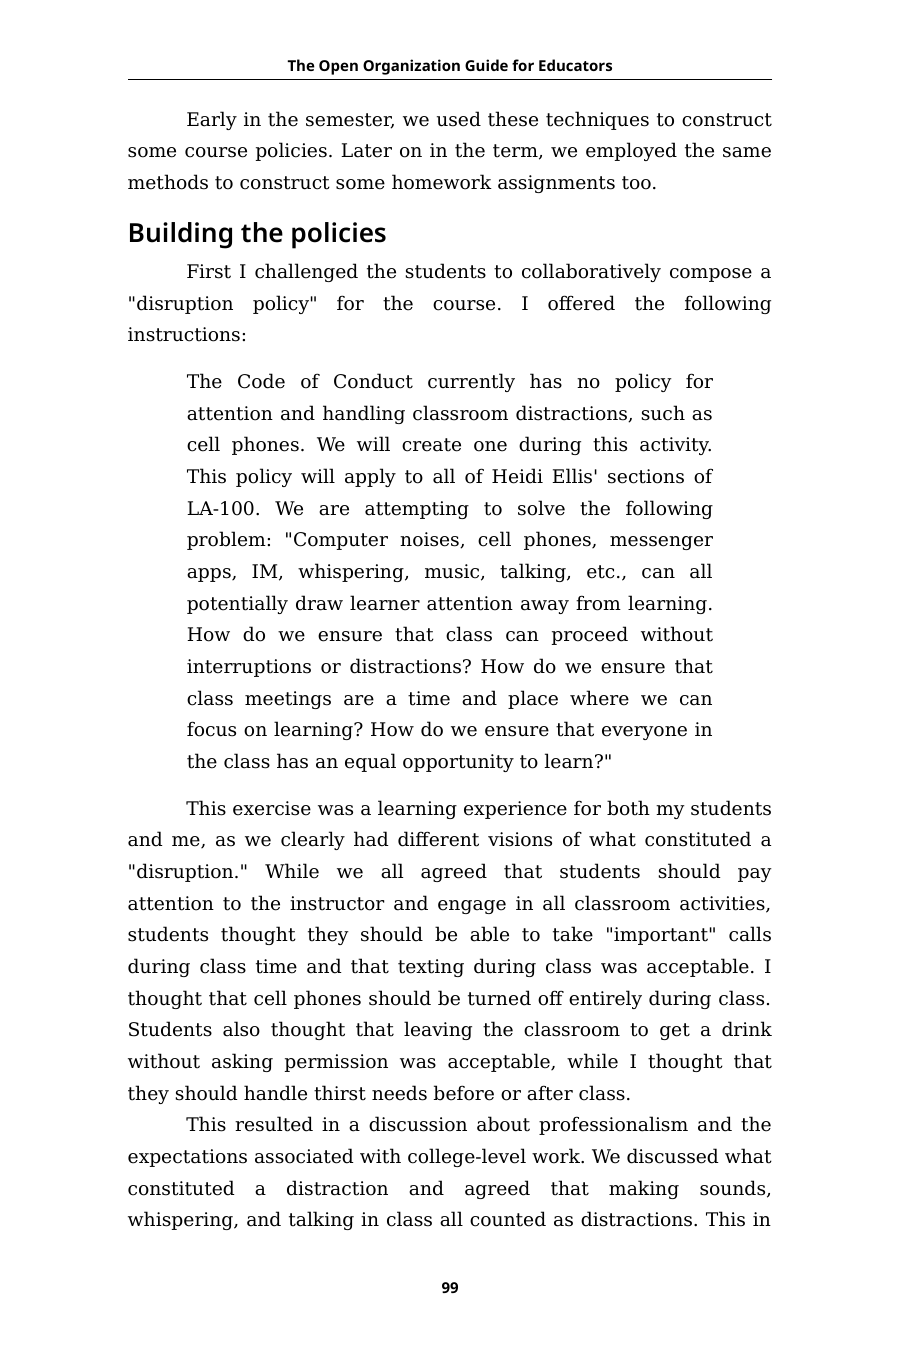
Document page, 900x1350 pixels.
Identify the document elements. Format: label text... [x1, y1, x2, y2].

text The Code of Conduct currently has no policy for attention and handling classroom distractions, such as cell phones. We will create one during this activity. This policy will apply to all of Heidi Ellis' sections of LA-100. We are attempting to solve the following problem: "Computer noises, cell phones, messenger apps, IM, whispering, music, talking, etc., can all potentially draw learner attention away from learning. How do we ensure that class can proceed without interruptions or distractions? How do we ensure that class meetings are a time and place where we can focus on learning? How do we ensure that everyone in the class has an equal opportunity to learn?" [187, 371, 713, 773]
subtitle Building the policies [127, 218, 772, 249]
text This resulted in a discussion about professionalism and the expectations associated with college-level work. We discussed what constituted a distraction and agreed that making sounds, whispering, and talking in class all counted as distractions. This in [127, 1114, 772, 1231]
text Early in the semester, we used these techniques to construct some course policies. Later on in the term, we employed the same methods to construct some homework assignments too. [127, 109, 772, 194]
text This exercise was a learning experience for both my students and me, as we clearly had different visions of what constituted a "disruption." While we all agreed that students should pay attention to the instructor and engage in all classroom activities, students thought they should be able to take "important" calls during class time and that texting during class was acceptable. I thought that cell phones should be turned off entirely during class. Students also thought that leaving the classroom to get a drink without asking permission was acceptable, while I thought that they should handle thirst needs before or after class. [127, 798, 772, 1105]
text First I challenged the students to collaboratively compose a "disruption policy" for the course. I offered the following instructions: [127, 261, 772, 346]
